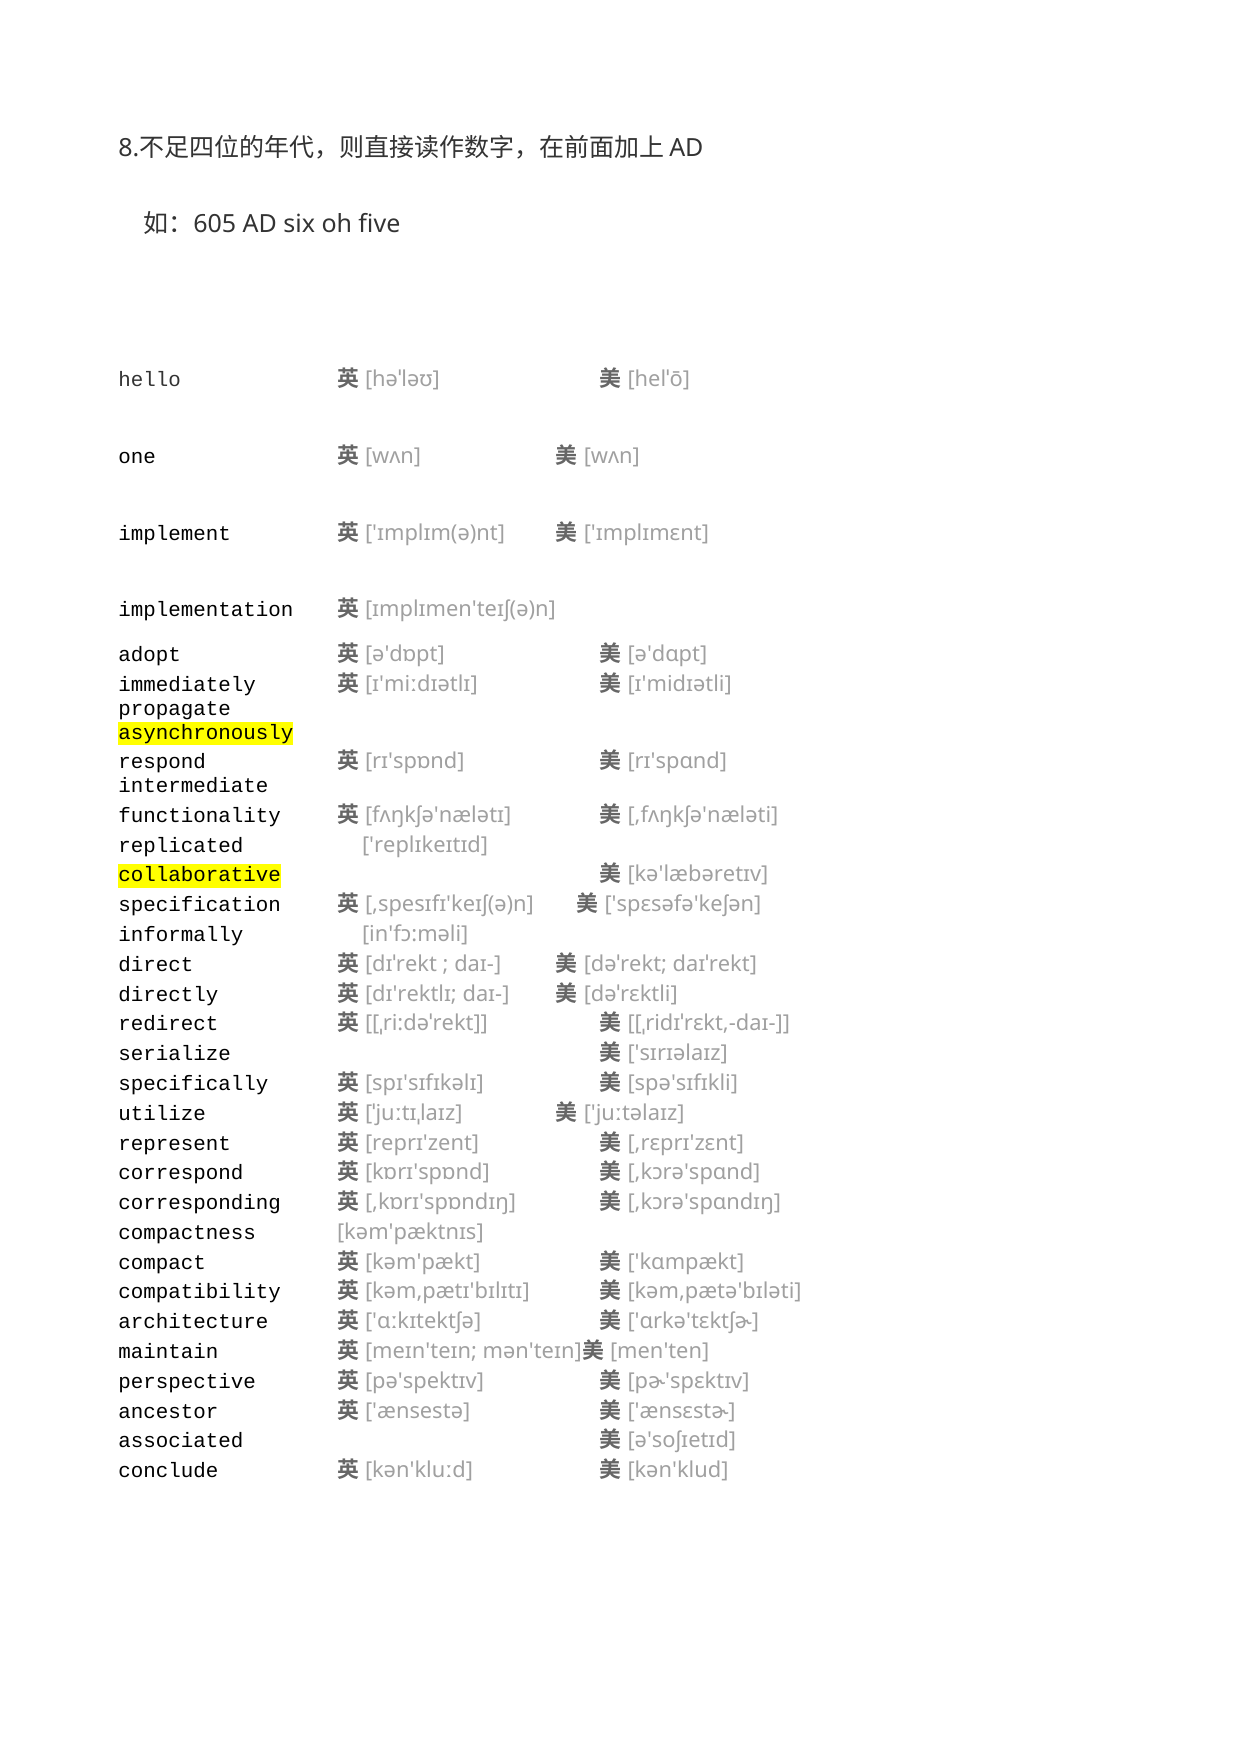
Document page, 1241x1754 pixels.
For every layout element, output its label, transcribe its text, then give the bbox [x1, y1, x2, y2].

text asynchronously [118, 722, 1122, 745]
text architecture 英 ['ɑːkɪtektʃə] 美 ['ɑrkə'tɛktʃɚ] [118, 1305, 1122, 1335]
text directly 英 [dɪ'rektlɪ; daɪ-] 美 [dəˈrɛktli] [118, 977, 1122, 1007]
text collaborative 美 [kə'læbəretɪv] [118, 858, 1122, 888]
text represent 英 [reprɪ'zent] 美 [,rɛprɪ'zɛnt] [118, 1126, 1122, 1156]
text functionality 英 [fʌŋkʃə'nælətɪ] 美 [,fʌŋkʃə'næləti] [118, 799, 1122, 828]
text associated 美 [ə'soʃɪetɪd] [118, 1424, 1122, 1454]
text 8.不足四位的年代，则直接读作数字，在前面加上AD [118, 118, 1122, 163]
text intermediate [118, 775, 1122, 799]
text compact 英 [kəm'pækt] 美 ['kɑmpækt] [118, 1246, 1122, 1275]
text adopt 英 [ə'dɒpt] 美 [ə'dɑpt] [118, 638, 1122, 668]
text replicated ['replɪkeɪtɪd] [118, 828, 1122, 858]
text immediately 英 [ɪ'miːdɪətlɪ] 美 [ɪ'midɪətli] [118, 668, 1122, 698]
text respond 英 [rɪ'spɒnd] 美 [rɪ'spɑnd] [118, 745, 1122, 775]
text ancestor 英 ['ænsestə] 美 ['ænsɛstɚ] [118, 1394, 1122, 1424]
text hello 英 [həˈləʊ] 美 [helˈō] [118, 348, 1122, 393]
text propagate [118, 698, 1122, 722]
text maintain 英 [meɪn'teɪn; mən'teɪn]美 [men'ten] [118, 1335, 1122, 1365]
text implementation 英 [ɪmplɪmen'teɪʃ(ə)n] [118, 577, 1122, 623]
text correspond 英 [kɒrɪ'spɒnd] 美 [,kɔrə'spɑnd] [118, 1156, 1122, 1186]
text compatibility 英 [kəm,pætɪ'bɪlɪtɪ] 美 [kəm,pætə'bɪləti] [118, 1275, 1122, 1305]
text implement 英 ['ɪmplɪm(ə)nt] 美 ['ɪmplɪmɛnt] [118, 501, 1122, 546]
text direct 英 [dɪˈrekt ; daɪ-] 美 [dəˈrekt; daɪˈrekt] [118, 948, 1122, 977]
text corresponding 英 [,kɒrɪ'spɒndɪŋ] 美 [,kɔrə'spɑndɪŋ] [118, 1186, 1122, 1216]
text perspective 英 [pə'spektɪv] 美 [pɚ'spɛktɪv] [118, 1365, 1122, 1394]
text one 英 [wʌn] 美 [wʌn] [118, 424, 1122, 470]
text conclude 英 [kən'kluːd] 美 [kən'klud] [118, 1454, 1122, 1484]
text redirect 英 [[ˌri:dəˈrekt]] 美 [[ˌridɪˈrɛkt,-daɪ-]] [118, 1007, 1122, 1037]
text utilize 英 [ˈjuːtɪˌlaɪz] 美 ['juːtəlaɪz] [118, 1097, 1122, 1126]
text informally [in'fɔ:məli] [118, 918, 1122, 948]
text compactness [kəm'pæktnɪs] [118, 1216, 1122, 1246]
text specifically 英 [spɪ'sɪfɪkəlɪ] 美 [spə'sɪfɪkli] [118, 1067, 1122, 1097]
text serialize 美 ['sɪrɪəlaɪz] [118, 1037, 1122, 1067]
text specification 英 [,spesɪfɪ'keɪʃ(ə)n] 美 ['spɛsəfə'keʃən] [118, 888, 1122, 918]
text 如：605 AD six oh five [118, 195, 1122, 240]
